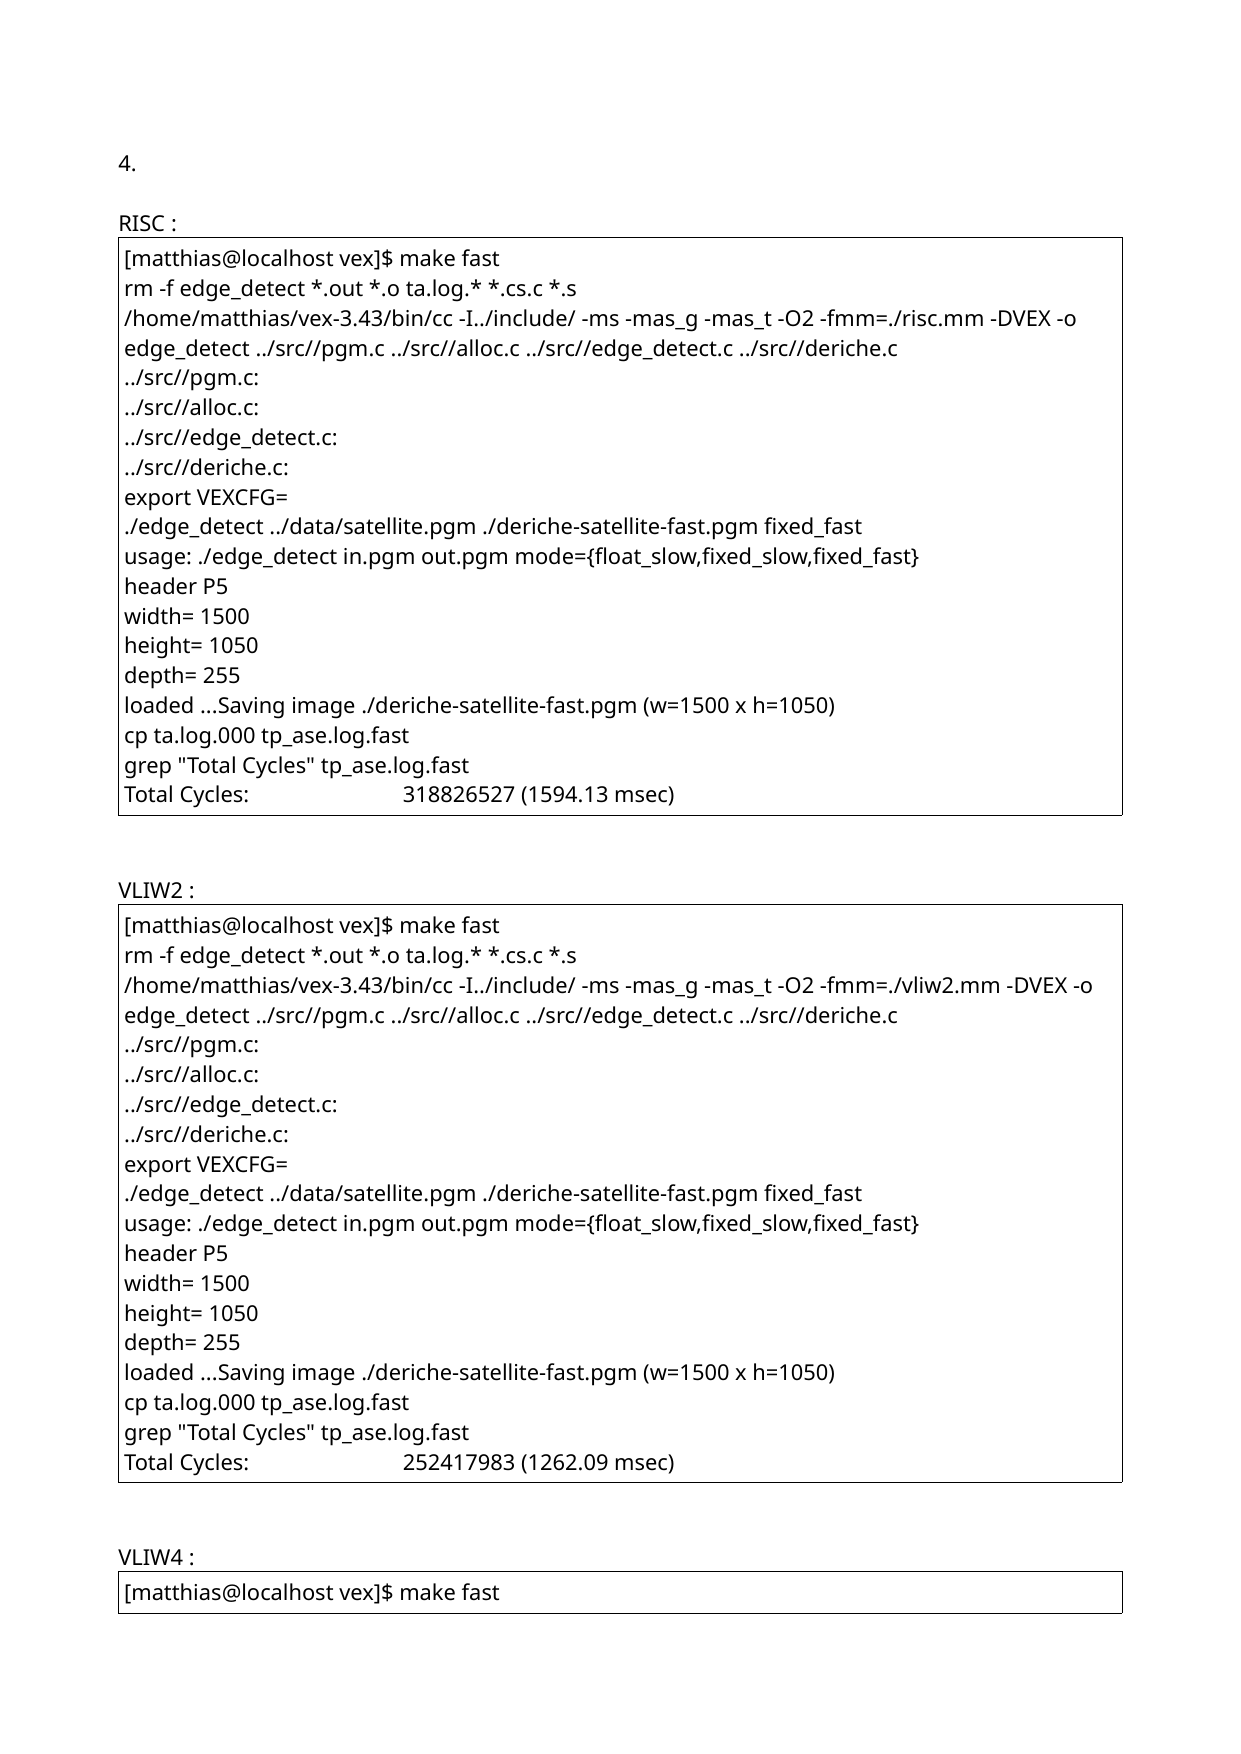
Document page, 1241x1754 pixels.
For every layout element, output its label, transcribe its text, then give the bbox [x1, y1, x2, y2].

text VLIW2 : [118, 874, 1122, 904]
table_header [matthias@localhost vex]$ make fast rm -f edge_detect *.out *.o ta.log.* *.cs.c *.s /home/matthias/vex-3.43/bin/cc -I../include/ -ms -mas_g -mas_t -O2 -fmm=./risc.mm -DVEX -o edge_detect ../src//pgm.c ../src//alloc.c ../src//edge_detect.c ../src//deriche.c ../src//pgm.c: ../src//alloc.c: ../src//edge_detect.c: ../src//deriche.c: export VEXCFG= ./edge_detect ../data/satellite.pgm ./deriche-satellite-fast.pgm fixed_fast usage: ./edge_detect in.pgm out.pgm mode={float_slow,fixed_slow,fixed_fast} header P5 width= 1500 height= 1050 depth= 255 loaded ...Saving image ./deriche-satellite-fast.pgm (w=1500 x h=1050) cp ta.log.000 tp_ase.log.fast grep "Total Cycles" tp_ase.log.fast Total Cycles: 318826527 (1594.13 msec) [119, 238, 1122, 815]
table_header [matthias@localhost vex]$ make fast rm -f edge_detect *.out *.o ta.log.* *.cs.c *.s /home/matthias/vex-3.43/bin/cc -I../include/ -ms -mas_g -mas_t -O2 -fmm=./vliw2.mm -DVEX -o edge_detect ../src//pgm.c ../src//alloc.c ../src//edge_detect.c ../src//deriche.c ../src//pgm.c: ../src//alloc.c: ../src//edge_detect.c: ../src//deriche.c: export VEXCFG= ./edge_detect ../data/satellite.pgm ./deriche-satellite-fast.pgm fixed_fast usage: ./edge_detect in.pgm out.pgm mode={float_slow,fixed_slow,fixed_fast} header P5 width= 1500 height= 1050 depth= 255 loaded ...Saving image ./deriche-satellite-fast.pgm (w=1500 x h=1050) cp ta.log.000 tp_ase.log.fast grep "Total Cycles" tp_ase.log.fast Total Cycles: 252417983 (1262.09 msec) [119, 905, 1122, 1482]
text 4. [118, 148, 1122, 178]
text RISC : [118, 207, 1122, 237]
table_header [matthias@localhost vex]$ make fast [119, 1572, 1122, 1613]
text VLIW4 : [118, 1542, 1122, 1571]
